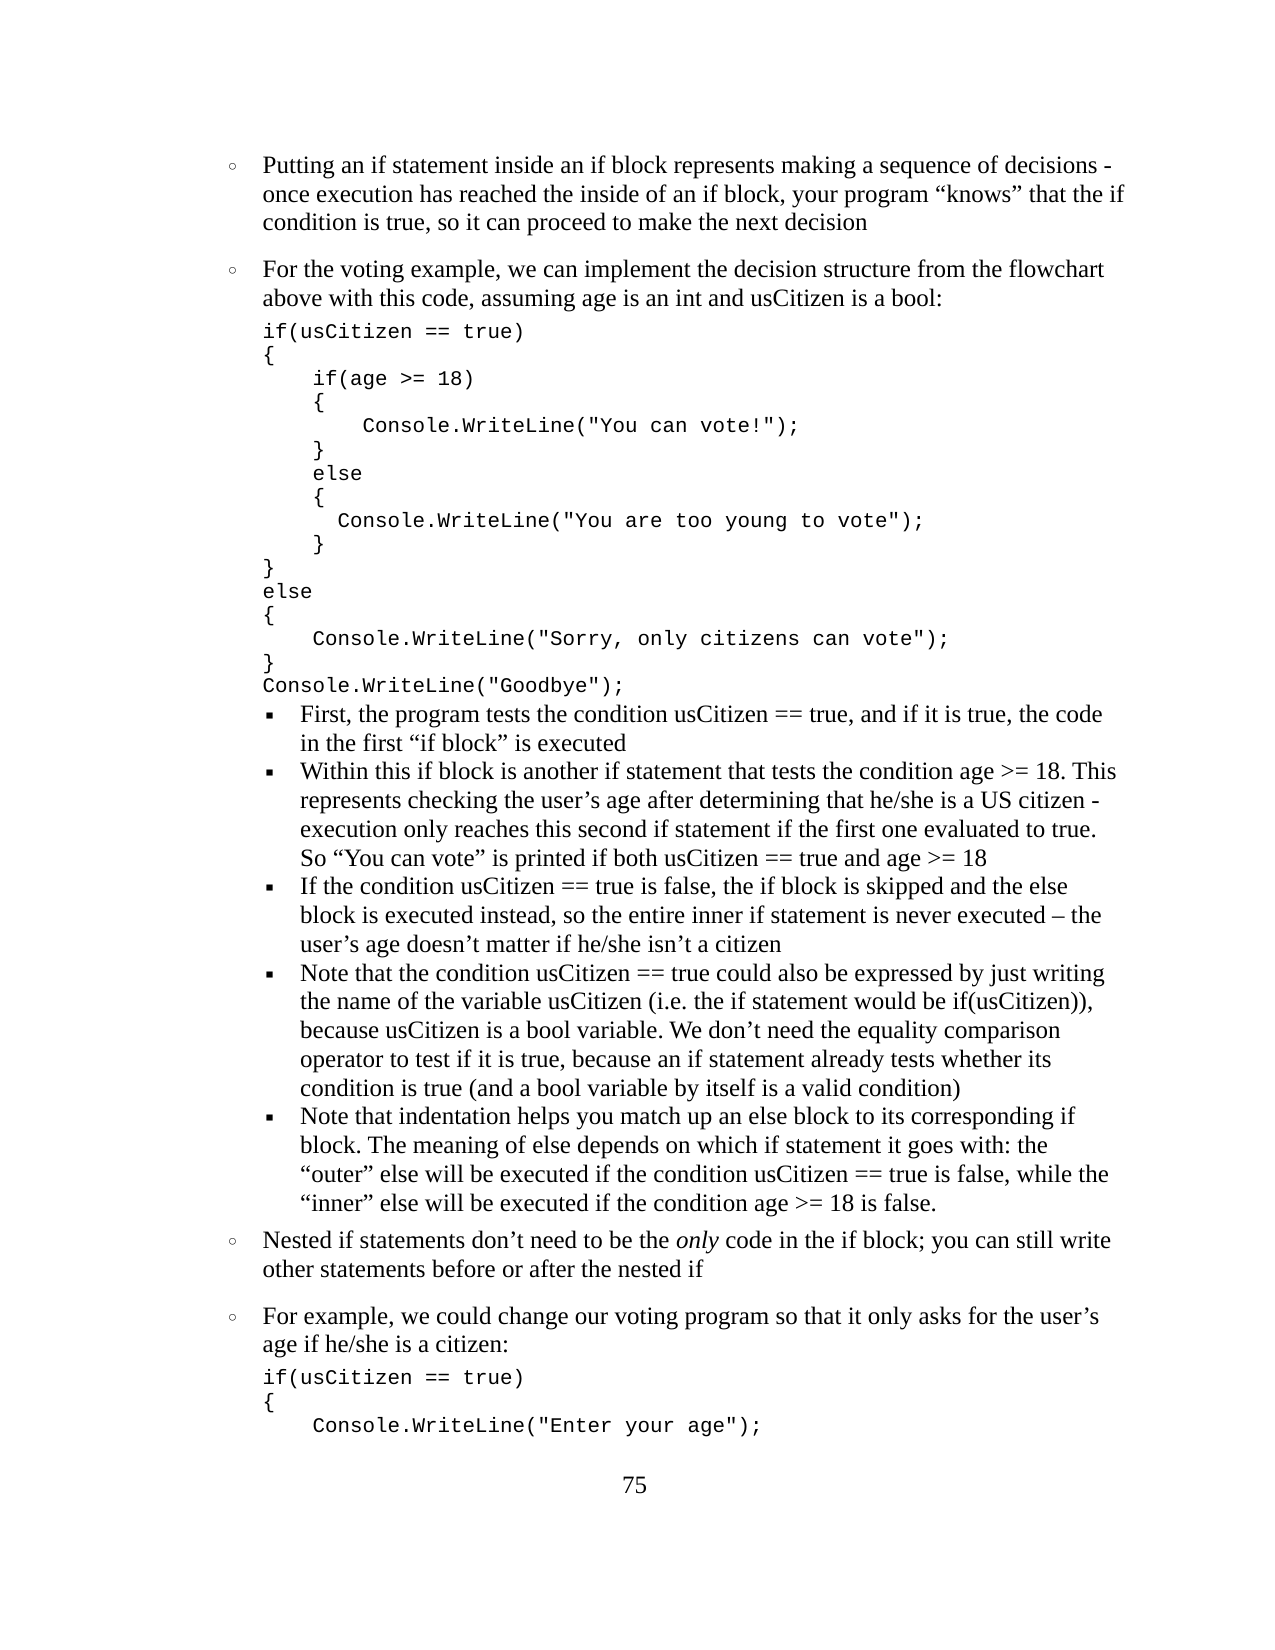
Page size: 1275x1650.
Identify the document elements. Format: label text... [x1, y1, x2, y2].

list if(usCitizen == true) [225, 321, 1125, 344]
list { [225, 604, 1125, 628]
list Nested if statements don’t need to be the only code in the if block; you can still write other statements before or after the nested if [225, 1225, 1125, 1283]
list } [225, 557, 1125, 581]
list { [225, 1391, 1125, 1414]
list Putting an if statement inside an if block represents making a sequence of decisions - once execution has reached the inside of an if block, your program “knows” that the if condition is true, so it can proceed to make the next decision [225, 150, 1125, 236]
list if(age >= 18) [225, 368, 1125, 392]
list if(usCitizen == true) [225, 1367, 1125, 1391]
list Console.WriteLine("Sorry, only citizens can vote"); [225, 628, 1125, 652]
list Console.WriteLine("You are too young to vote"); [225, 510, 1125, 533]
list Within this if block is another if statement that tests the condition age >= 18. This represents checking the user’s age after determining that he/she is a US citizen - execution only reaches this second if statement if the first one evaluated to true. So “You can vote” is printed if both usCitizen == true and age >= 18 [262, 756, 1125, 871]
list For the voting example, we can implement the decision structure from the flowchart above with this code, assuming age is an int and usCitizen is a bool: [225, 254, 1125, 312]
list else [225, 581, 1125, 604]
list } [225, 652, 1125, 675]
list Console.WriteLine("You can vote!"); [225, 415, 1125, 439]
list Console.WriteLine("Goodbye"); [225, 675, 1125, 699]
list Note that indentation helps you match up an else block to its corresponding if block. The meaning of else depends on which if statement it goes with: the “outer” else will be executed if the condition usCitizen == true is false, while the “inner” else will be executed if the condition age >= 18 is false. [262, 1101, 1125, 1216]
list { [225, 486, 1125, 510]
list If the condition usCitizen == true is false, the if block is skipped and the else block is executed instead, so the entire inner if statement is never executed – the user’s age doesn’t matter if he/she isn’t a citizen [262, 871, 1125, 958]
list Console.WriteLine("Enter your age"); [225, 1414, 1125, 1438]
list Note that the condition usCitizen == true could also be expressed by just writing the name of the variable usCitizen (i.e. the if statement would be if(usCitizen)), because usCitizen is a bool variable. We don’t need the equality comparison operator to test if it is true, because an if statement already tests whether its condition is true (and a bool variable by itself is a valid condition) [262, 958, 1125, 1101]
list { [225, 392, 1125, 415]
list } [225, 439, 1125, 462]
list } [225, 533, 1125, 557]
list else [225, 462, 1125, 486]
list First, the program tests the condition usCitizen == true, and if it is true, the code in the first “if block” is executed [262, 699, 1125, 756]
list { [225, 344, 1125, 368]
list For example, we could change our voting program so that it only asks for the user’s age if he/she is a citizen: [225, 1301, 1125, 1358]
